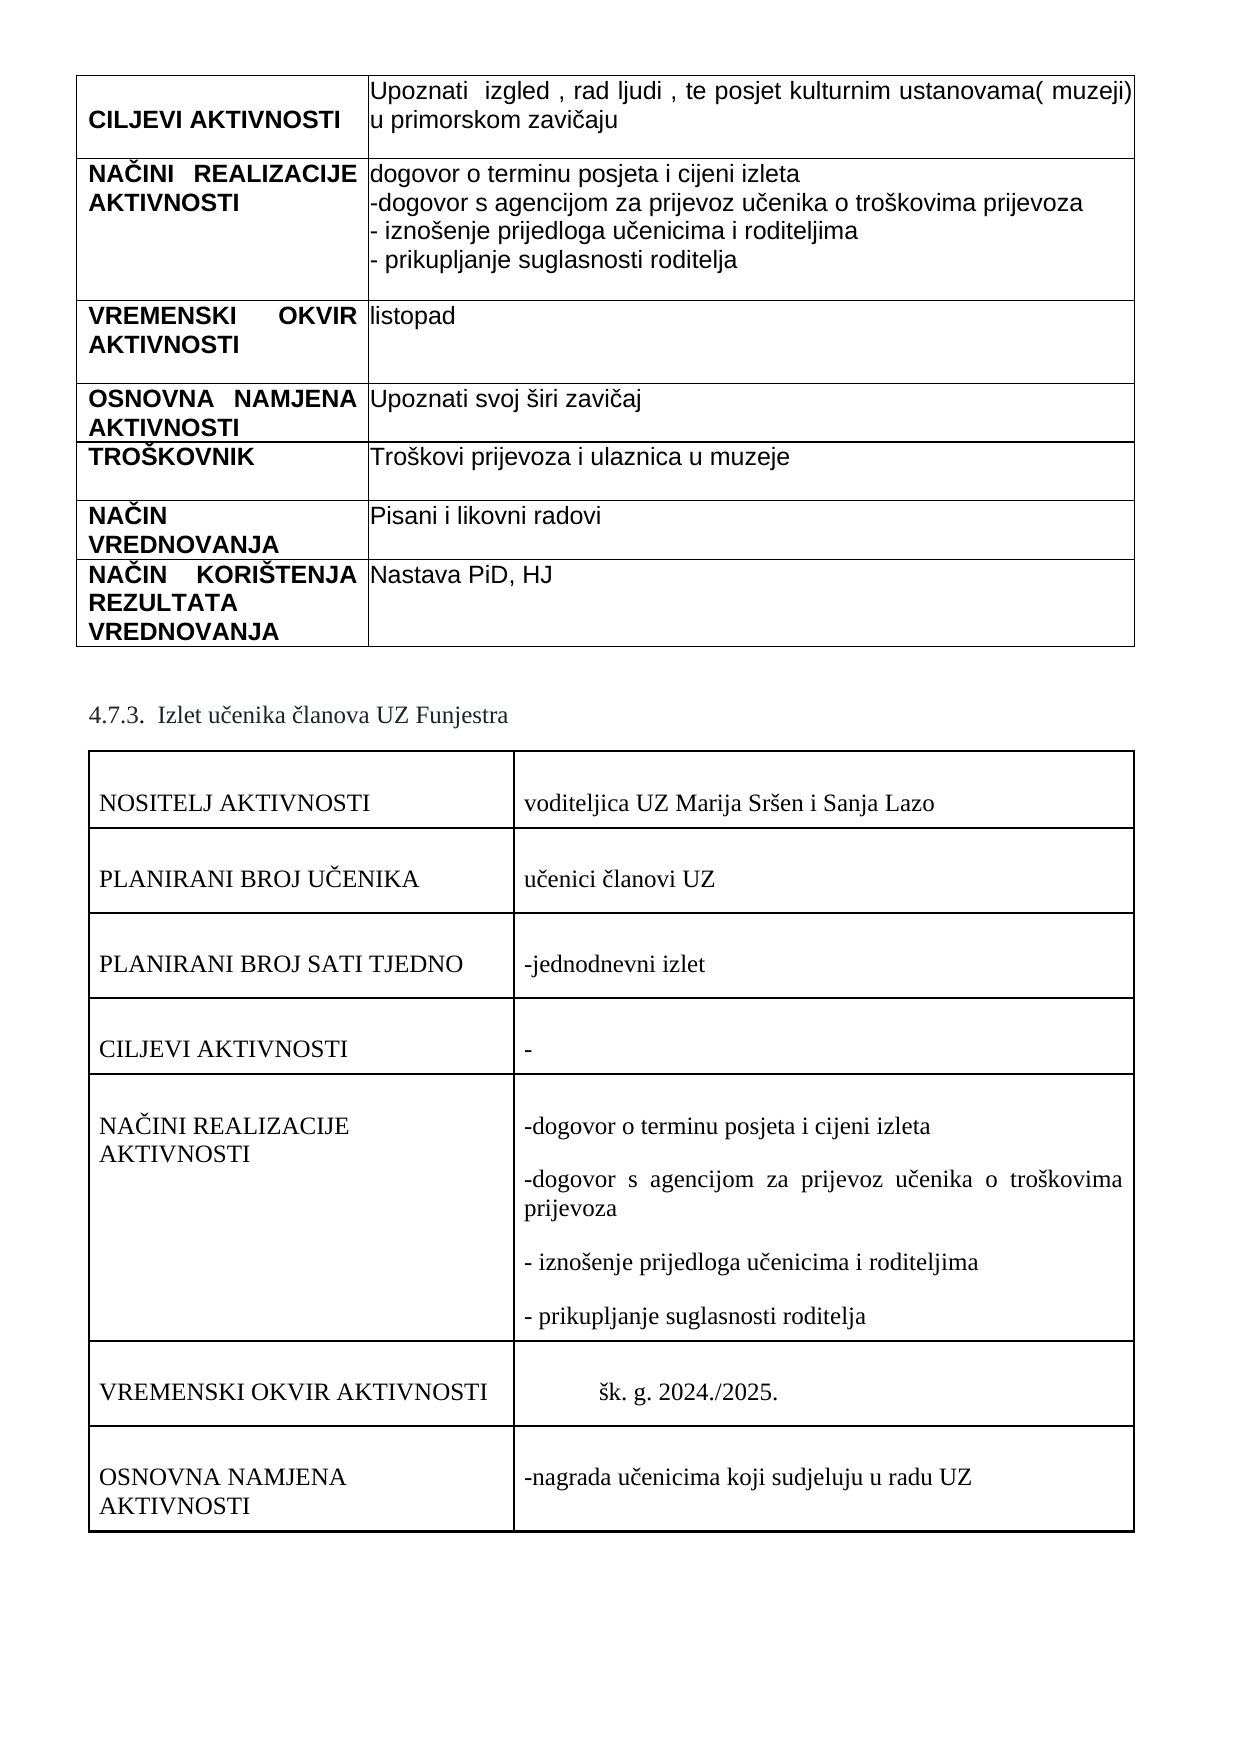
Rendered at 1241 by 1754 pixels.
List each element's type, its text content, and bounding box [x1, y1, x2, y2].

table_cell Troškovi prijevoza i ulaznica u muzeje [369, 443, 1134, 500]
table_cell učenici članovi UZ [515, 829, 1133, 912]
table_cell CILJEVI AKTIVNOSTI [90, 999, 513, 1073]
table_cell VREMENSKI OKVIR AKTIVNOSTI [77, 301, 368, 383]
table_cell Pisani i likovni radovi [369, 501, 1134, 558]
table_cell Upoznati svoj širi zavičaj [369, 384, 1134, 441]
table_header NOSITELJ AKTIVNOSTI [90, 752, 513, 827]
table_cell VREMENSKI OKVIR AKTIVNOSTI [90, 1342, 513, 1425]
table_cell OSNOVNA NAMJENA AKTIVNOSTI [90, 1427, 513, 1530]
table_cell dogovor o terminu posjeta i cijeni izleta -dogovor s agencijom za prijevoz učenika o troškovima prijevoza - iznošenje prijedloga učenicima i roditeljima - prikupljanje suglasnosti roditelja [369, 159, 1134, 300]
table_cell Nastava PiD, HJ [369, 560, 1134, 646]
table_cell TROŠKOVNIK [77, 443, 368, 500]
table_cell - [515, 999, 1133, 1073]
text 4.7.3. Izlet učenika članova UZ Funjestra [88, 672, 1090, 729]
table_cell -dogovor o terminu posjeta i cijeni izleta -dogovor s agencijom za prijevoz učenika o troškovima prijevoza - iznošenje prijedloga učenicima i roditeljima - prikupljanje suglasnosti roditelja [515, 1075, 1133, 1340]
table_cell NAČINI REALIZACIJE AKTIVNOSTI [90, 1075, 513, 1340]
table_cell listopad [369, 301, 1134, 383]
table_header voditeljica UZ Marija Sršen i Sanja Lazo [515, 752, 1133, 827]
table_cell CILJEVI AKTIVNOSTI [77, 76, 368, 158]
table_cell OSNOVNA NAMJENA AKTIVNOSTI [77, 384, 368, 441]
table_cell Upoznati izgled , rad ljudi , te posjet kulturnim ustanovama( muzeji) u primorskom zavičaju [369, 76, 1134, 158]
table_cell PLANIRANI BROJ UČENIKA [90, 829, 513, 912]
table_cell PLANIRANI BROJ SATI TJEDNO [90, 914, 513, 997]
table_cell šk. g. 2024./2025. [515, 1342, 1133, 1425]
table_cell NAČINI REALIZACIJE AKTIVNOSTI [77, 159, 368, 300]
table_cell -nagrada učenicima koji sudjeluju u radu UZ [515, 1427, 1133, 1530]
table_cell -jednodnevni izlet [515, 914, 1133, 997]
table_cell NAČIN KORIŠTENJA REZULTATA VREDNOVANJA [77, 560, 368, 646]
table_cell NAČIN VREDNOVANJA [77, 501, 368, 558]
